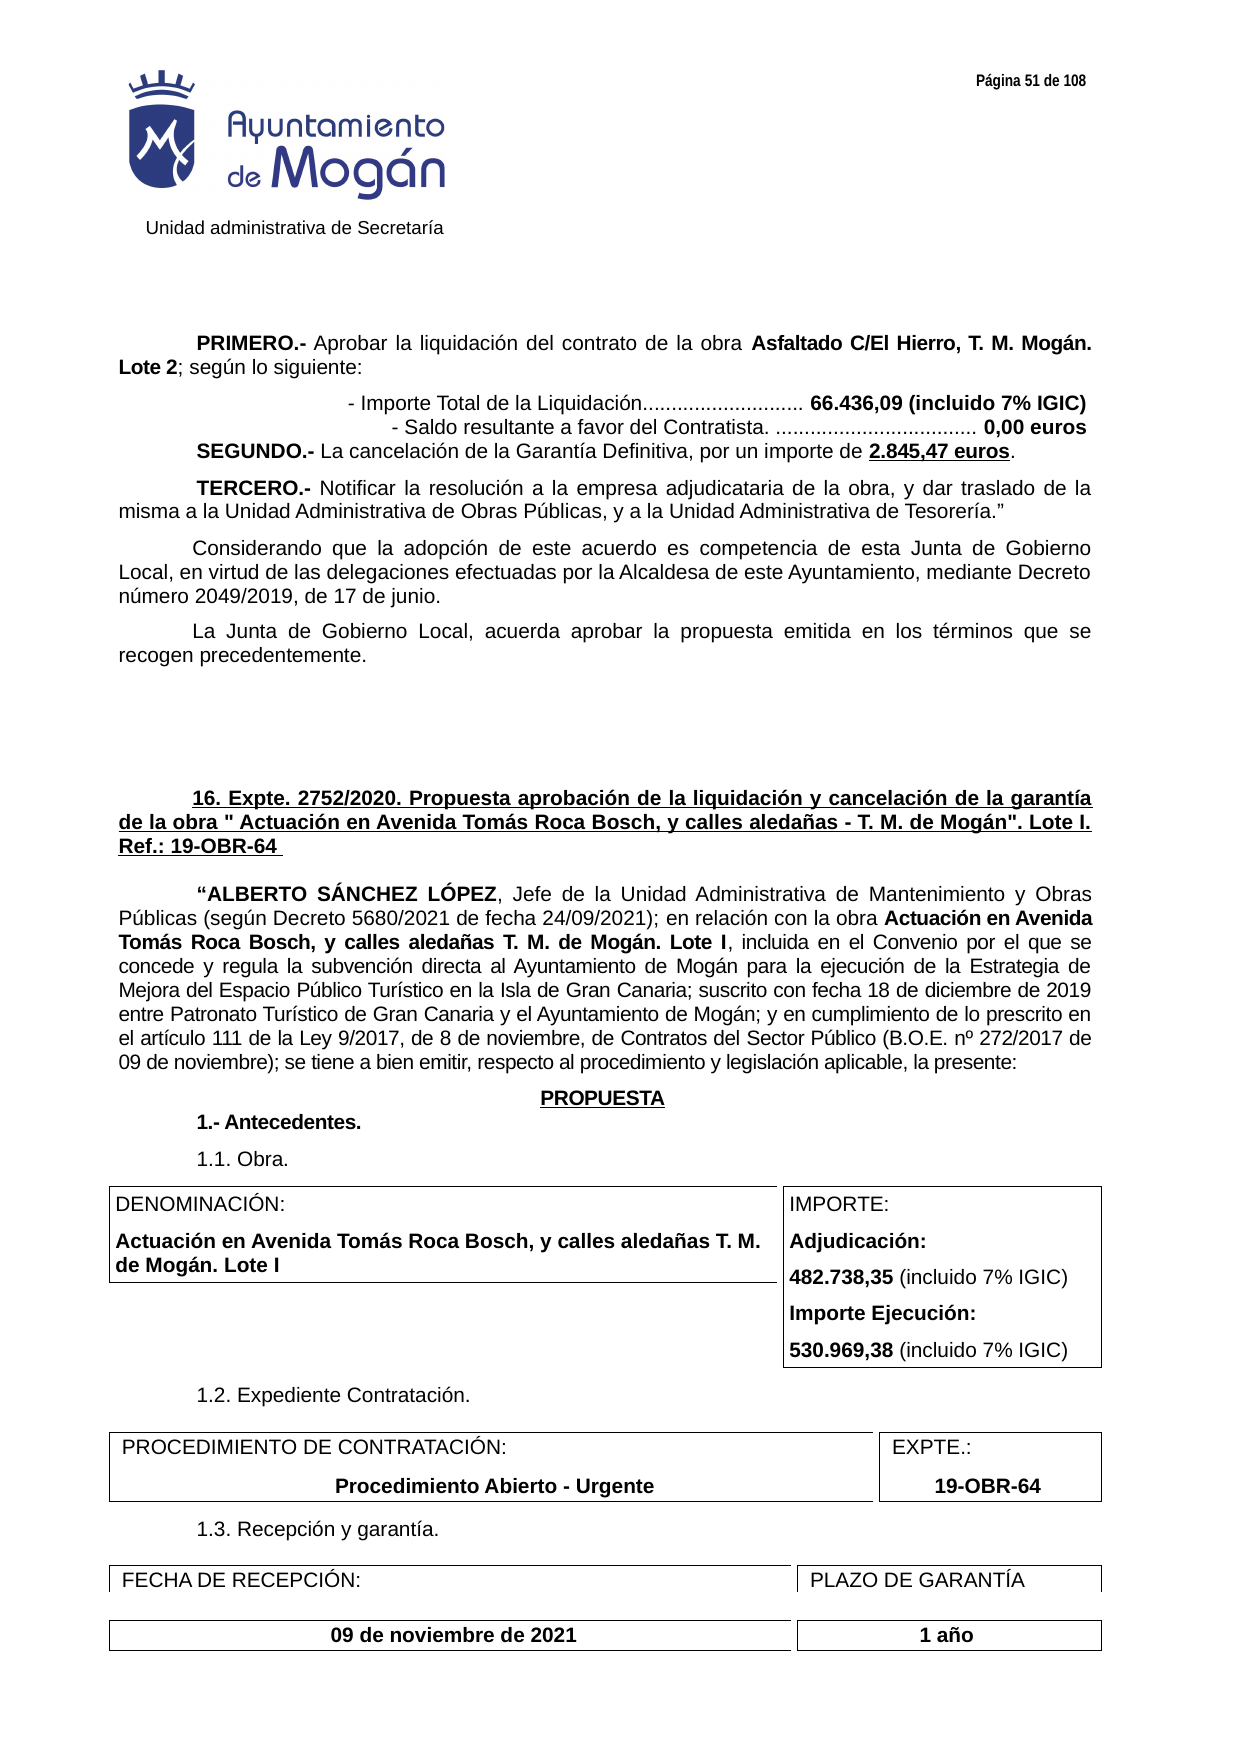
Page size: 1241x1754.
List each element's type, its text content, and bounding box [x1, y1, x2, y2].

text SEGUNDO.- La cancelación de la Garantía Definitiva, por un importe de 2.845,47 euros. [118, 439, 1092, 463]
table_header PROCEDIMIENTO DE CONTRATACIÓN: Procedimiento Abierto - Urgente [106, 1419, 876, 1516]
table_header FECHA DE RECEPCIÓN: [106, 1553, 794, 1607]
text Considerando que la adopción de este acuerdo es competencia de esta Junta de Gobierno Local, en virtud de las delegaciones efectuadas por la Alcaldesa de este Ayuntamiento, mediante Decreto número 2049/2019, de 17 de junio. [118, 536, 1092, 608]
text PROPUESTA [118, 1086, 1092, 1110]
text Ref.: 19-OBR-64 [118, 832, 1092, 858]
text - Saldo resultante a favor del Contratista. ................................... 0,00 euros [243, 415, 1092, 439]
text La Junta de Gobierno Local, acuerda aprobar la propuesta emitida en los términos que se recogen precedentemente. [118, 619, 1092, 667]
text TERCERO.- Notificar la resolución a la empresa adjudicataria de la obra, y dar traslado de la misma a la Unidad Administrativa de Obras Públicas, y a la Unidad Administrativa de Tesorería.” [118, 475, 1092, 523]
table_header PLAZO DE GARANTÍA [794, 1553, 1104, 1607]
text - Importe Total de la Liquidación............................ 66.436,09 (incluido 7% IGIC) [243, 391, 1092, 415]
table_cell 1 año [794, 1608, 1104, 1665]
table_header IMPORTE: Adjudicación: 482.738,35 (incluido 7% IGIC) Importe Ejecución: 530.969,38 (incluido 7% IGIC) [780, 1183, 1104, 1383]
table_cell 09 de noviembre de 2021 [106, 1608, 794, 1665]
text 1.3. Recepción y garantía. [118, 1516, 1092, 1540]
picture [128, 70, 445, 206]
table_header DENOMINACIÓN: Actuación en Avenida Tomás Roca Bosch, y calles aledañas T. M. de Mogán. Lote I [106, 1183, 780, 1383]
table_header EXPTE.: 19-OBR-64 [876, 1419, 1104, 1516]
text 1.1. Obra. [118, 1147, 1092, 1171]
text PRIMERO.- Aprobar la liquidación del contrato de la obra Asfaltado C/El Hierro, T. M. Mogán. Lote 2; según lo siguiente: [118, 331, 1092, 378]
text 1.- Antecedentes. [118, 1110, 1092, 1134]
text 1.2. Expediente Contratación. [118, 1383, 1092, 1407]
text “ALBERTO SÁNCHEZ LÓPEZ, Jefe de la Unidad Administrativa de Mantenimiento y Obras Públicas (según Decreto 5680/2021 de fecha 24/09/2021); en relación con la obra Actuación en Avenida Tomás Roca Bosch, y calles aledañas T. M. de Mogán. Lote I, incluida en el Convenio por el que se concede y regula la subvención directa al Ayuntamiento de Mogán para la ejecución de la Estrategia de Mejora del Espacio Público Turístico en la Isla de Gran Canaria; suscrito con fecha 18 de diciembre de 2019 entre Patronato Turístico de Gran Canaria y el Ayuntamiento de Mogán; y en cumplimiento de lo prescrito en el artículo 111 de la Ley 9/2017, de 8 de noviembre, de Contratos del Sector Público (B.O.E. nº 272/2017 de 09 de noviembre); se tiene a bien emitir, respecto al procedimiento y legislación aplicable, la presente: [118, 882, 1092, 1074]
text 16. Expte. 2752/2020. Propuesta aprobación de la liquidación y cancelación de la garantía de la obra " Actuación en Avenida Tomás Roca Bosch, y calles aledañas - T. M. de Mogán". Lote I. [118, 786, 1092, 831]
